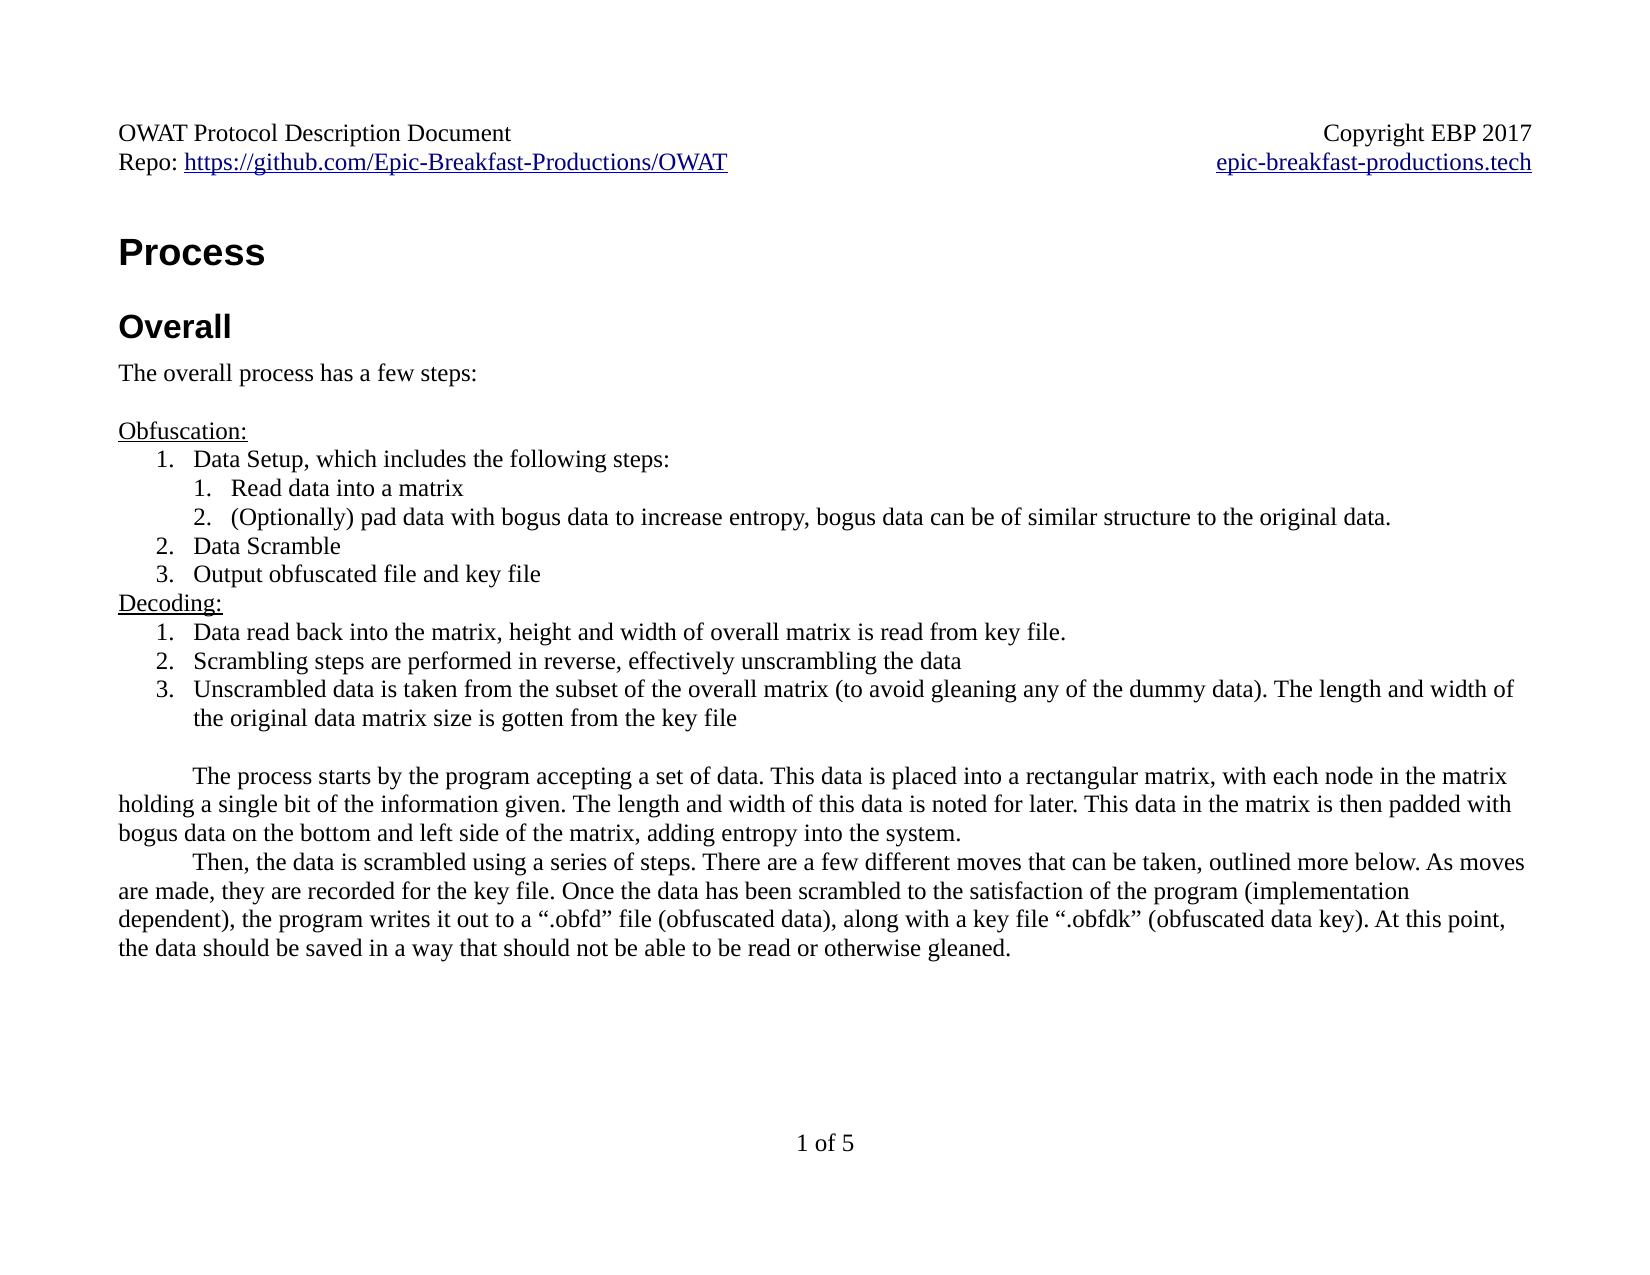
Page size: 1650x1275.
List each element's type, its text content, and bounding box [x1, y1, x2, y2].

text Obfuscation: [118, 416, 1532, 444]
subtitle Overall [118, 307, 1532, 346]
list Scrambling steps are performed in reverse, effectively unscrambling the data [156, 646, 1532, 674]
subtitle Process [118, 230, 1532, 274]
list Output obfuscated file and key file [156, 559, 1532, 588]
text Then, the data is scrambled using a series of steps. There are a few different moves that can be taken, outlined more below. As moves are made, they are recorded for the key file. Once the data has been scrambled to the satisfaction of the program (implementation dependent), the program writes it out to a “.obfd” file (obfuscated data), along with a key file “.obfdk” (obfuscated data key). At this point, the data should be saved in a way that should not be able to be read or otherwise gleaned. [118, 847, 1532, 962]
list Data Scramble [156, 531, 1532, 559]
list Data read back into the matrix, height and width of overall matrix is read from key file. [156, 617, 1532, 646]
list Read data into a matrix [193, 473, 1532, 502]
list Data Setup, which includes the following steps: [156, 444, 1532, 473]
list Unscrambled data is taken from the subset of the overall matrix (to avoid gleaning any of the dummy data). The length and width of the original data matrix size is gotten from the key file [156, 674, 1532, 732]
text The overall process has a few steps: [118, 358, 1532, 387]
text Decoding: [118, 588, 1532, 617]
text The process starts by the program accepting a set of data. This data is placed into a rectangular matrix, with each node in the matrix holding a single bit of the information given. The length and width of this data is noted for later. This data in the matrix is then padded with bogus data on the bottom and left side of the matrix, adding entropy into the system. [118, 761, 1532, 847]
list (Optionally) pad data with bogus data to increase entropy, bogus data can be of similar structure to the original data. [193, 502, 1532, 531]
